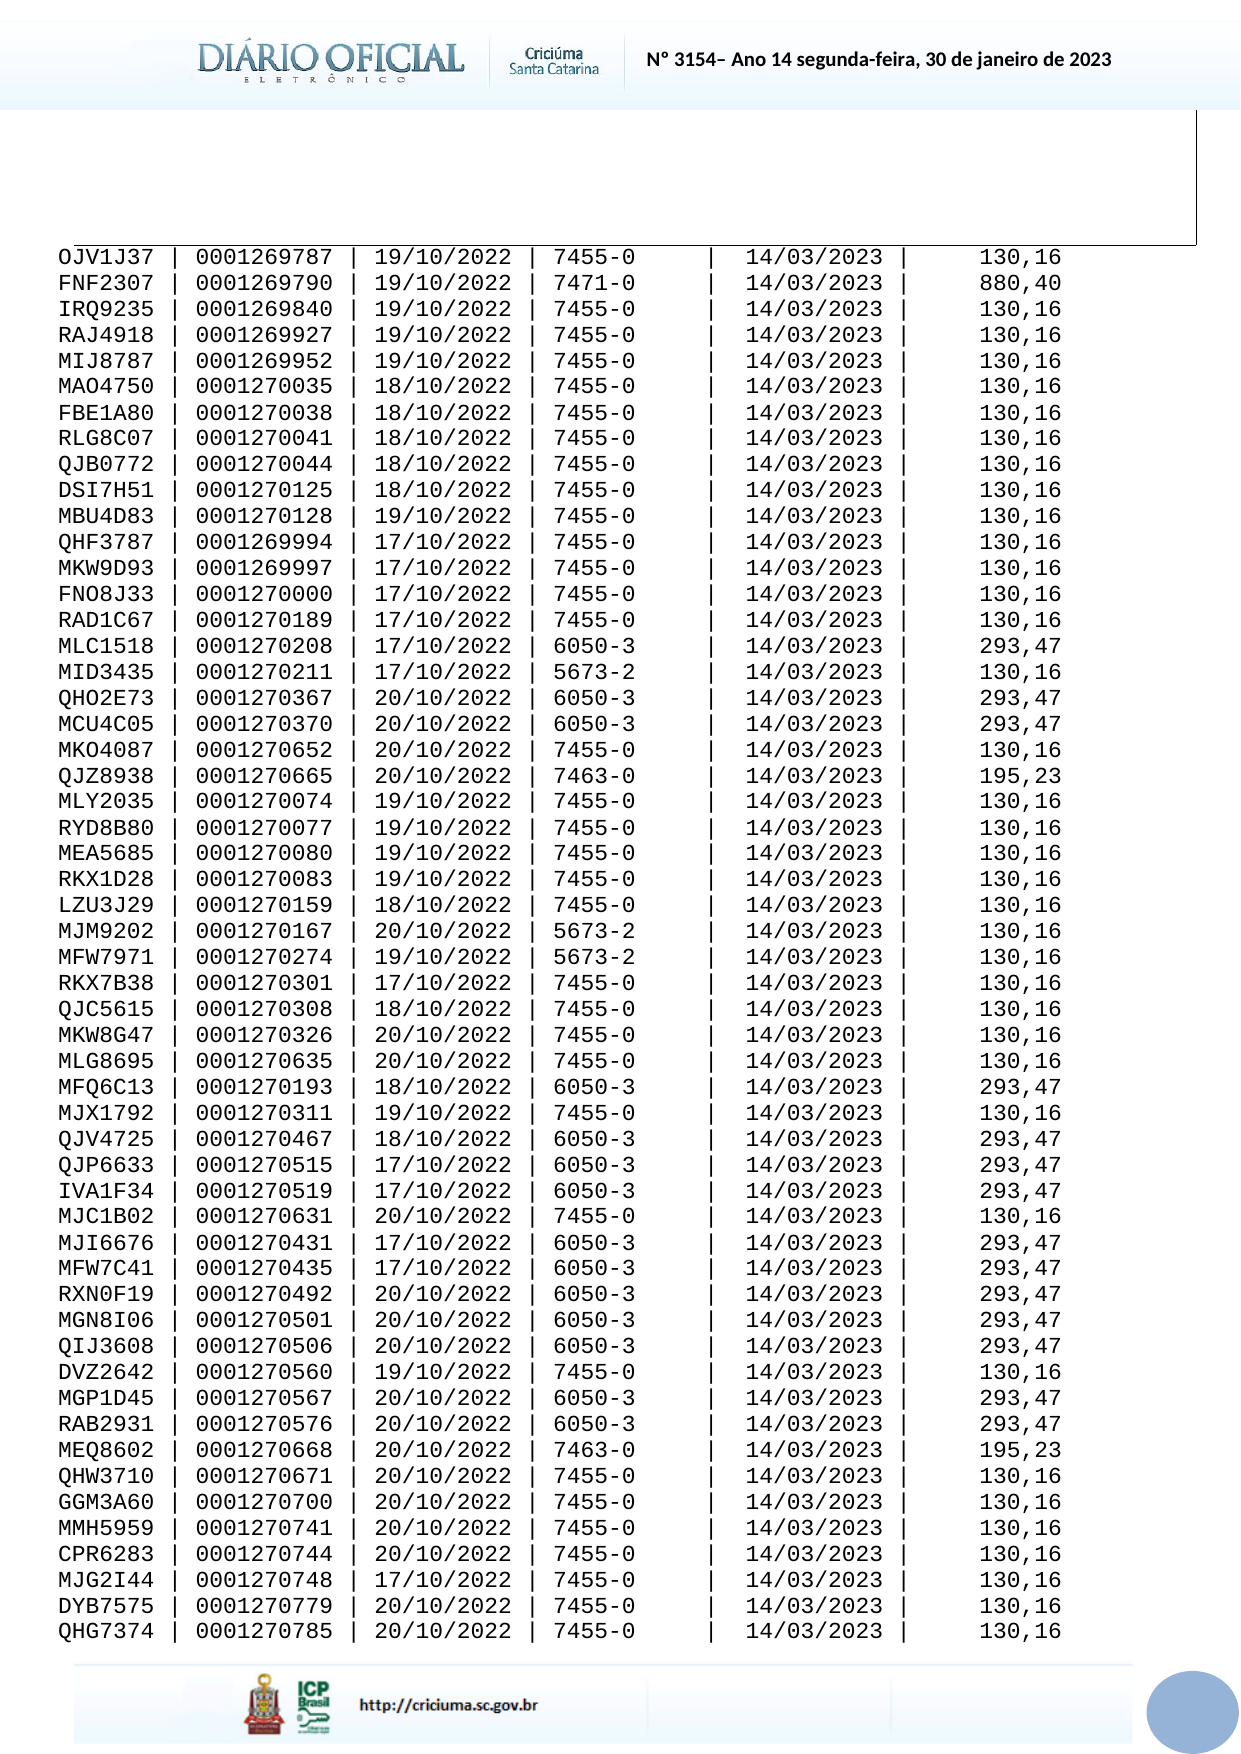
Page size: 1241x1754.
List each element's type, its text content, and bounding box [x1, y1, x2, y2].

text MKW9D93 | 0001269997 | 17/10/2022 | 7455-0 | 14/03/2023 | 130,16 [44, 556, 1196, 582]
text QJC5615 | 0001270308 | 18/10/2022 | 7455-0 | 14/03/2023 | 130,16 [44, 997, 1196, 1023]
text MAO4750 | 0001270035 | 18/10/2022 | 7455-0 | 14/03/2023 | 130,16 [44, 375, 1196, 401]
text MFW7971 | 0001270274 | 19/10/2022 | 5673-2 | 14/03/2023 | 130,16 [44, 946, 1196, 971]
text QIJ3608 | 0001270506 | 20/10/2022 | 6050-3 | 14/03/2023 | 293,47 [44, 1334, 1196, 1361]
text QJZ8938 | 0001270665 | 20/10/2022 | 7463-0 | 14/03/2023 | 195,23 [44, 764, 1196, 790]
text RAD1C67 | 0001270189 | 17/10/2022 | 7455-0 | 14/03/2023 | 130,16 [44, 608, 1196, 634]
text QHO2E73 | 0001270367 | 20/10/2022 | 6050-3 | 14/03/2023 | 293,47 [44, 686, 1196, 712]
text IRQ9235 | 0001269840 | 19/10/2022 | 7455-0 | 14/03/2023 | 130,16 [44, 297, 1196, 323]
text MJG2I44 | 0001270748 | 17/10/2022 | 7455-0 | 14/03/2023 | 130,16 [44, 1568, 1196, 1594]
text MGP1D45 | 0001270567 | 20/10/2022 | 6050-3 | 14/03/2023 | 293,47 [44, 1386, 1196, 1412]
text IVA1F34 | 0001270519 | 17/10/2022 | 6050-3 | 14/03/2023 | 293,47 [44, 1179, 1196, 1205]
text QHG7374 | 0001270785 | 20/10/2022 | 7455-0 | 14/03/2023 | 130,16 [44, 1620, 1196, 1646]
text RKX7B38 | 0001270301 | 17/10/2022 | 7455-0 | 14/03/2023 | 130,16 [44, 971, 1196, 997]
text RAB2931 | 0001270576 | 20/10/2022 | 6050-3 | 14/03/2023 | 293,47 [44, 1412, 1196, 1438]
text MJC1B02 | 0001270631 | 20/10/2022 | 7455-0 | 14/03/2023 | 130,16 [44, 1205, 1196, 1231]
text RYD8B80 | 0001270077 | 19/10/2022 | 7455-0 | 14/03/2023 | 130,16 [44, 816, 1196, 842]
text MLC1518 | 0001270208 | 17/10/2022 | 6050-3 | 14/03/2023 | 293,47 [44, 634, 1196, 660]
text MJI6676 | 0001270431 | 17/10/2022 | 6050-3 | 14/03/2023 | 293,47 [44, 1231, 1196, 1257]
text FNF2307 | 0001269790 | 19/10/2022 | 7471-0 | 14/03/2023 | 880,40 [44, 271, 1196, 297]
text MFQ6C13 | 0001270193 | 18/10/2022 | 6050-3 | 14/03/2023 | 293,47 [44, 1075, 1196, 1101]
text QHW3710 | 0001270671 | 20/10/2022 | 7455-0 | 14/03/2023 | 130,16 [44, 1464, 1196, 1490]
text QJB0772 | 0001270044 | 18/10/2022 | 7455-0 | 14/03/2023 | 130,16 [44, 453, 1196, 479]
text CPR6283 | 0001270744 | 20/10/2022 | 7455-0 | 14/03/2023 | 130,16 [44, 1542, 1196, 1568]
text FNO8J33 | 0001270000 | 17/10/2022 | 7455-0 | 14/03/2023 | 130,16 [44, 582, 1196, 608]
text MKW8G47 | 0001270326 | 20/10/2022 | 7455-0 | 14/03/2023 | 130,16 [44, 1023, 1196, 1049]
text MLY2035 | 0001270074 | 19/10/2022 | 7455-0 | 14/03/2023 | 130,16 [44, 790, 1196, 816]
text MJX1792 | 0001270311 | 19/10/2022 | 7455-0 | 14/03/2023 | 130,16 [44, 1101, 1196, 1127]
text RLG8C07 | 0001270041 | 18/10/2022 | 7455-0 | 14/03/2023 | 130,16 [44, 427, 1196, 453]
text MGN8I06 | 0001270501 | 20/10/2022 | 6050-3 | 14/03/2023 | 293,47 [44, 1309, 1196, 1334]
text FBE1A80 | 0001270038 | 18/10/2022 | 7455-0 | 14/03/2023 | 130,16 [44, 401, 1196, 427]
text DSI7H51 | 0001270125 | 18/10/2022 | 7455-0 | 14/03/2023 | 130,16 [44, 479, 1196, 504]
text RXN0F19 | 0001270492 | 20/10/2022 | 6050-3 | 14/03/2023 | 293,47 [44, 1283, 1196, 1309]
text QJP6633 | 0001270515 | 17/10/2022 | 6050-3 | 14/03/2023 | 293,47 [44, 1153, 1196, 1179]
text MLG8695 | 0001270635 | 20/10/2022 | 7455-0 | 14/03/2023 | 130,16 [44, 1049, 1196, 1075]
text GGM3A60 | 0001270700 | 20/10/2022 | 7455-0 | 14/03/2023 | 130,16 [44, 1490, 1196, 1516]
text OJV1J37 | 0001269787 | 19/10/2022 | 7455-0 | 14/03/2023 | 130,16 [44, 245, 1196, 271]
text MID3435 | 0001270211 | 17/10/2022 | 5673-2 | 14/03/2023 | 130,16 [44, 660, 1196, 686]
text MEQ8602 | 0001270668 | 20/10/2022 | 7463-0 | 14/03/2023 | 195,23 [44, 1438, 1196, 1464]
text MBU4D83 | 0001270128 | 19/10/2022 | 7455-0 | 14/03/2023 | 130,16 [44, 504, 1196, 531]
text QJV4725 | 0001270467 | 18/10/2022 | 6050-3 | 14/03/2023 | 293,47 [44, 1127, 1196, 1153]
text MIJ8787 | 0001269952 | 19/10/2022 | 7455-0 | 14/03/2023 | 130,16 [44, 349, 1196, 375]
text QHF3787 | 0001269994 | 17/10/2022 | 7455-0 | 14/03/2023 | 130,16 [44, 531, 1196, 556]
text MEA5685 | 0001270080 | 19/10/2022 | 7455-0 | 14/03/2023 | 130,16 [44, 842, 1196, 868]
text DYB7575 | 0001270779 | 20/10/2022 | 7455-0 | 14/03/2023 | 130,16 [44, 1594, 1196, 1620]
text LZU3J29 | 0001270159 | 18/10/2022 | 7455-0 | 14/03/2023 | 130,16 [44, 894, 1196, 919]
text MJM9202 | 0001270167 | 20/10/2022 | 5673-2 | 14/03/2023 | 130,16 [44, 919, 1196, 946]
text MCU4C05 | 0001270370 | 20/10/2022 | 6050-3 | 14/03/2023 | 293,47 [44, 712, 1196, 738]
text RAJ4918 | 0001269927 | 19/10/2022 | 7455-0 | 14/03/2023 | 130,16 [44, 323, 1196, 349]
text DVZ2642 | 0001270560 | 19/10/2022 | 7455-0 | 14/03/2023 | 130,16 [44, 1361, 1196, 1386]
text RKX1D28 | 0001270083 | 19/10/2022 | 7455-0 | 14/03/2023 | 130,16 [44, 868, 1196, 894]
text MFW7C41 | 0001270435 | 17/10/2022 | 6050-3 | 14/03/2023 | 293,47 [44, 1257, 1196, 1283]
text MMH5959 | 0001270741 | 20/10/2022 | 7455-0 | 14/03/2023 | 130,16 [44, 1516, 1196, 1542]
text MKO4087 | 0001270652 | 20/10/2022 | 7455-0 | 14/03/2023 | 130,16 [44, 738, 1196, 764]
